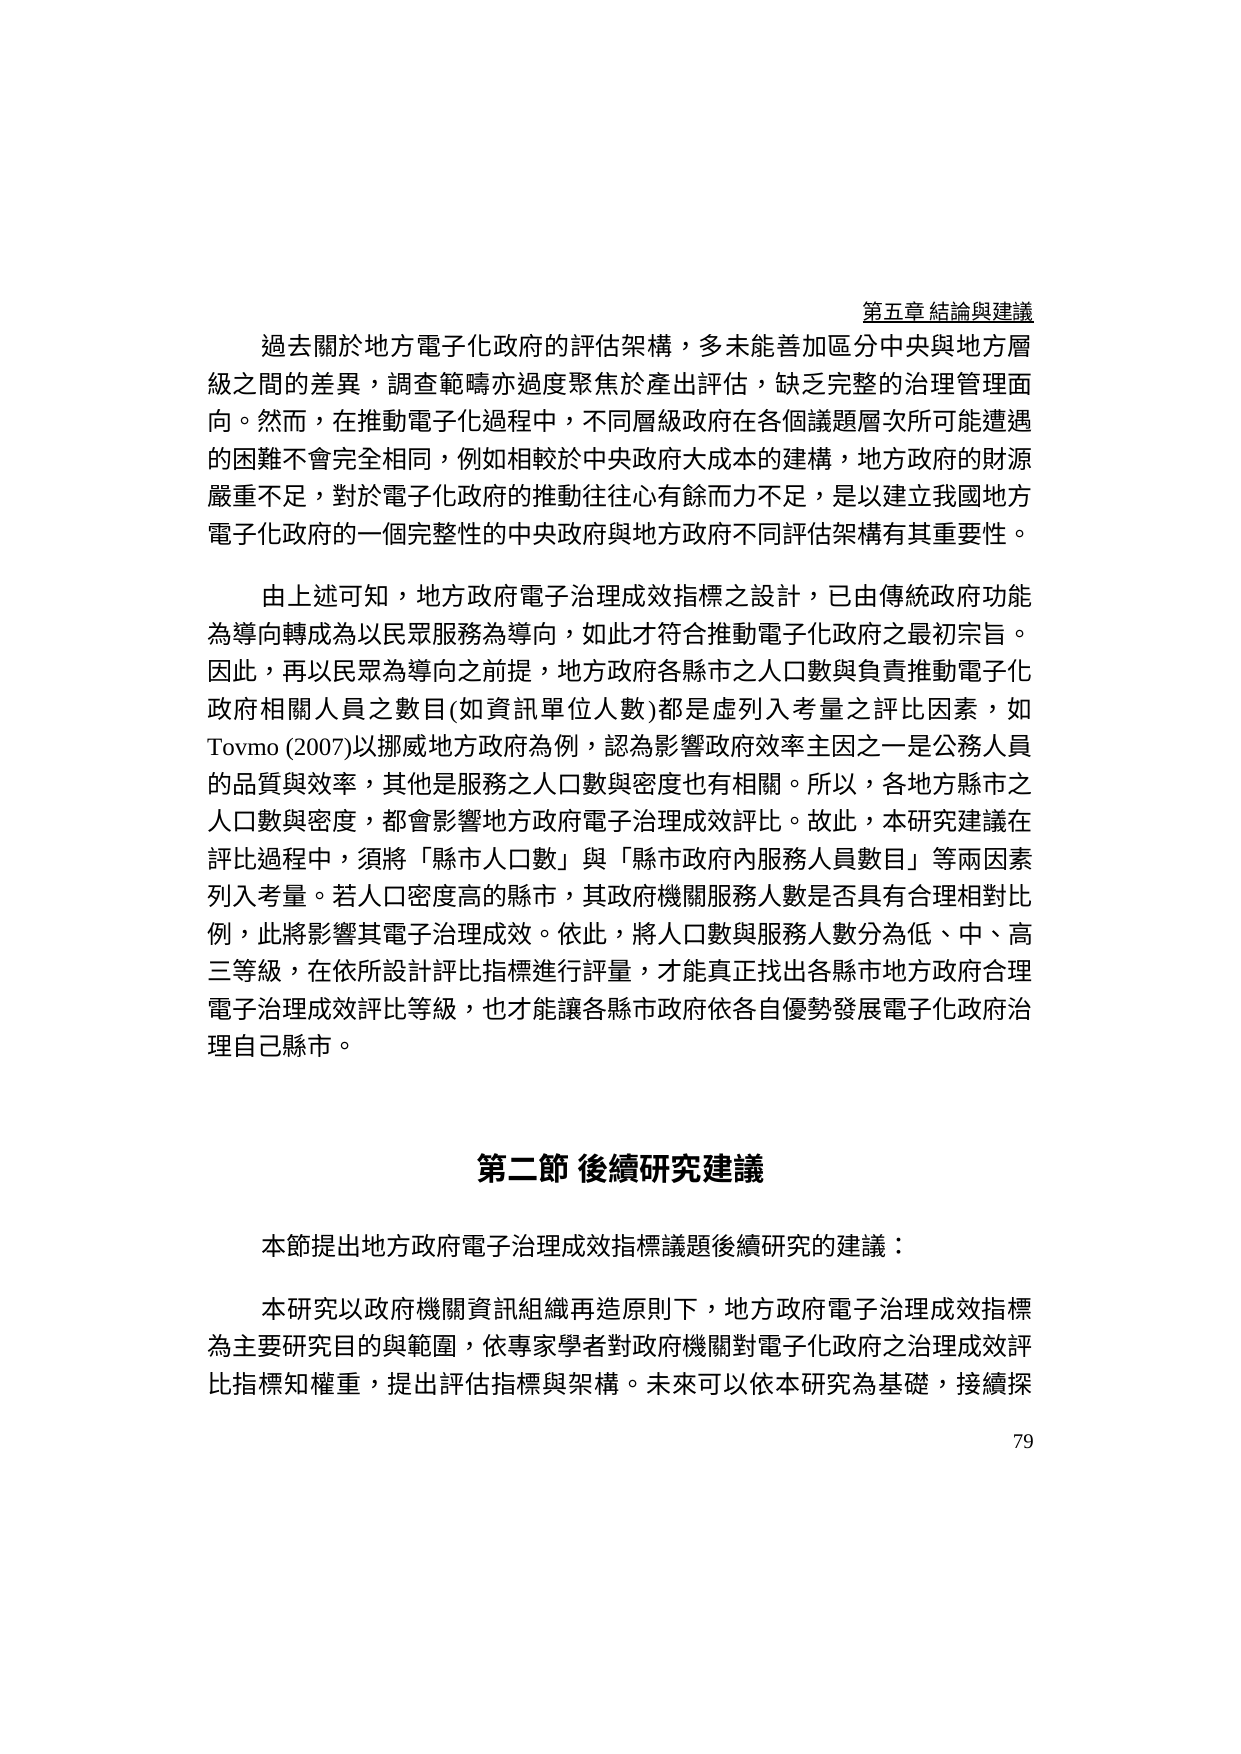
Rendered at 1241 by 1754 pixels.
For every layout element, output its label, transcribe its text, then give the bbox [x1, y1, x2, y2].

text 本研究以政府機關資訊組織再造原則下，地方政府電子治理成效指標為主要研究目的與範圍，依專家學者對政府機關對電子化政府之治理成效評比指標知權重，提出評估指標與架構。未來可以依本研究為基礎，接續探 [207, 1288, 1033, 1401]
text 由上述可知，地方政府電子治理成效指標之設計，已由傳統政府功能為導向轉成為以民眾服務為導向，如此才符合推動電子化政府之最初宗旨。因此，再以民眾為導向之前提，地方政府各縣市之人口數與負責推動電子化政府相關人員之數目(如資訊單位人數)都是虛列入考量之評比因素，如Tovmo (2007)以挪威地方政府為例，認為影響政府效率主因之一是公務人員的品質與效率，其他是服務之人口數與密度也有相關。所以，各地方縣市之人口數與密度，都會影響地方政府電子治理成效評比。故此，本研究建議在評比過程中，須將「縣市人口數」與「縣市政府內服務人員數目」等兩因素列入考量。若人口密度高的縣市，其政府機關服務人數是否具有合理相對比例，此將影響其電子治理成效。依此，將人口數與服務人數分為低、中、高三等級，在依所設計評比指標進行評量，才能真正找出各縣市地方政府合理電子治理成效評比等級，也才能讓各縣市政府依各自優勢發展電子化政府治理自己縣市。 [207, 576, 1033, 1063]
subtitle 第二節 後續研究建議 [207, 1151, 1033, 1188]
text 過去關於地方電子化政府的評估架構，多未能善加區分中央與地方層級之間的差異，調查範疇亦過度聚焦於產出評估，缺乏完整的治理管理面向。然而，在推動電子化過程中，不同層級政府在各個議題層次所可能遭遇的困難不會完全相同，例如相較於中央政府大成本的建構，地方政府的財源嚴重不足，對於電子化政府的推動往往心有餘而力不足，是以建立我國地方電子化政府的一個完整性的中央政府與地方政府不同評估架構有其重要性。 [207, 326, 1033, 551]
text 本節提出地方政府電子治理成效指標議題後續研究的建議： [207, 1226, 1033, 1263]
